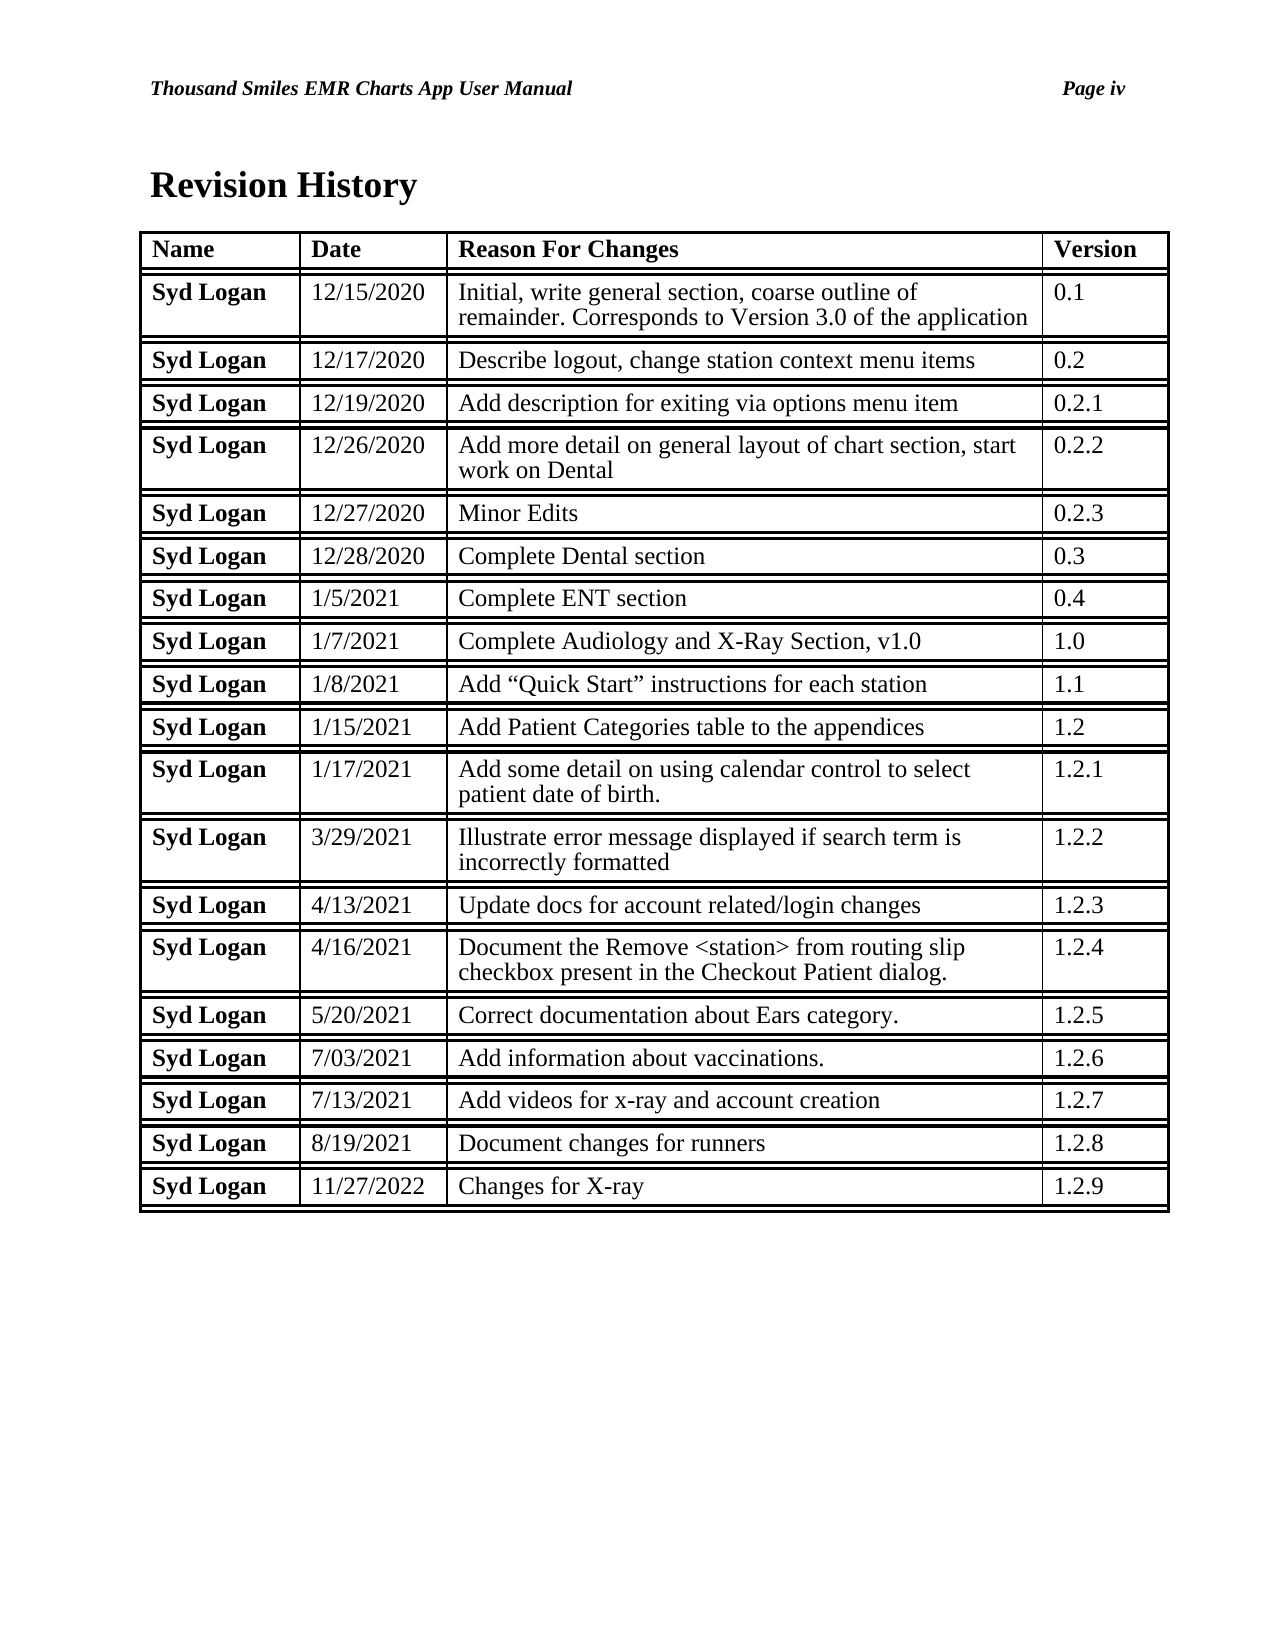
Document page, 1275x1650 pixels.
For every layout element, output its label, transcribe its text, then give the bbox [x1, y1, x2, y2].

table_cell 1.2.7 [1043, 1085, 1167, 1118]
table_cell 1/8/2021 [301, 668, 446, 701]
table_cell Add information about vaccinations. [448, 1042, 1042, 1075]
table_cell 1.2.8 [1043, 1128, 1167, 1161]
table_cell Initial, write general section, coarse outline of remainder. Corresponds to Version 3.0 of the application [448, 276, 1042, 335]
table_cell Complete Audiology and X-Ray Section, v1.0 [448, 625, 1042, 659]
table_cell 0.1 [1043, 276, 1167, 335]
table_cell 0.2.1 [1043, 387, 1167, 420]
table_cell Syd Logan [142, 932, 299, 990]
table_cell [142, 925, 299, 929]
table_cell Update docs for account related/login changes [448, 889, 1042, 922]
table_cell Describe logout, change station context menu items [448, 344, 1042, 377]
table_cell 3/29/2021 [301, 821, 446, 879]
table_cell Syd Logan [142, 668, 299, 701]
table_cell 12/28/2020 [301, 540, 446, 573]
table_cell Syd Logan [142, 387, 299, 420]
table_cell Syd Logan [142, 344, 299, 377]
table_cell 1.2.2 [1043, 821, 1167, 879]
table_header Name [142, 234, 299, 267]
table_cell 1/15/2021 [301, 711, 446, 744]
table_cell 0.2 [1043, 344, 1167, 377]
table_cell Syd Logan [142, 999, 299, 1033]
table_cell 1.2.9 [1043, 1170, 1167, 1203]
table_cell 12/26/2020 [301, 430, 446, 488]
table_cell Syd Logan [142, 1128, 299, 1161]
table_cell Syd Logan [142, 276, 299, 335]
table_cell Add some detail on using calendar control to select patient date of birth. [448, 754, 1042, 812]
table_cell Complete ENT section [448, 583, 1042, 616]
table_cell Illustrate error message displayed if search term is incorrectly formatted [448, 821, 1042, 879]
table_cell [448, 576, 1042, 580]
table_cell Add videos for x-ray and account creation [448, 1085, 1042, 1118]
table_cell Syd Logan [142, 625, 299, 659]
table_cell Syd Logan [142, 540, 299, 573]
table_cell Syd Logan [142, 497, 299, 531]
table_cell 7/03/2021 [301, 1042, 446, 1075]
table_cell Syd Logan [142, 754, 299, 812]
table_cell Syd Logan [142, 821, 299, 879]
table_cell Add Patient Categories table to the appendices [448, 711, 1042, 744]
table_cell Complete Dental section [448, 540, 1042, 573]
table_cell Syd Logan [142, 430, 299, 488]
table_cell Document the Remove <station> from routing slip checkbox present in the Checkout Patient dialog. [448, 932, 1042, 990]
table_cell Minor Edits [448, 497, 1042, 531]
table_cell Syd Logan [142, 1085, 299, 1118]
table_cell 1.2 [1043, 711, 1167, 744]
table_cell 0.4 [1043, 583, 1167, 616]
table_cell [301, 925, 446, 929]
table_cell 5/20/2021 [301, 999, 446, 1033]
table_cell 1.1 [1043, 668, 1167, 701]
table_cell Add “Quick Start” instructions for each station [448, 668, 1042, 701]
table_cell 12/15/2020 [301, 276, 446, 335]
table_cell [1043, 925, 1167, 929]
table_cell 0.2.2 [1043, 430, 1167, 488]
table_cell 7/13/2021 [301, 1085, 446, 1118]
table_cell 1.2.3 [1043, 889, 1167, 922]
table_cell [448, 925, 1042, 929]
table_cell [142, 576, 299, 580]
table_cell Syd Logan [142, 1170, 299, 1203]
table_cell 0.2.3 [1043, 497, 1167, 531]
table_cell Syd Logan [142, 1042, 299, 1075]
table_cell 1/17/2021 [301, 754, 446, 812]
table_cell 11/27/2022 [301, 1170, 446, 1203]
table_cell [301, 576, 446, 580]
table_cell 1.0 [1043, 625, 1167, 659]
table_cell Syd Logan [142, 583, 299, 616]
table_cell [1043, 576, 1167, 580]
table_cell 12/27/2020 [301, 497, 446, 531]
table_header Reason For Changes [448, 234, 1042, 267]
table_cell 1.2.4 [1043, 932, 1167, 990]
table_header Version [1043, 234, 1167, 267]
table_cell 4/16/2021 [301, 932, 446, 990]
table_cell Correct documentation about Ears category. [448, 999, 1042, 1033]
table_header Date [301, 234, 446, 267]
table_cell Syd Logan [142, 889, 299, 922]
table_cell Document changes for runners [448, 1128, 1042, 1161]
table_cell 4/13/2021 [301, 889, 446, 922]
table_cell 12/17/2020 [301, 344, 446, 377]
table_cell 1/7/2021 [301, 625, 446, 659]
table_cell 1/5/2021 [301, 583, 446, 616]
table_cell Changes for X-ray [448, 1170, 1042, 1203]
table_cell 1.2.1 [1043, 754, 1167, 812]
table_cell 8/19/2021 [301, 1128, 446, 1161]
text Revision History [150, 162, 1125, 206]
table_cell 1.2.6 [1043, 1042, 1167, 1075]
table_cell Add more detail on general layout of chart section, start work on Dental [448, 430, 1042, 488]
table_cell Add description for exiting via options menu item [448, 387, 1042, 420]
table_cell 1.2.5 [1043, 999, 1167, 1033]
table_cell 0.3 [1043, 540, 1167, 573]
table_cell Syd Logan [142, 711, 299, 744]
table_cell 12/19/2020 [301, 387, 446, 420]
